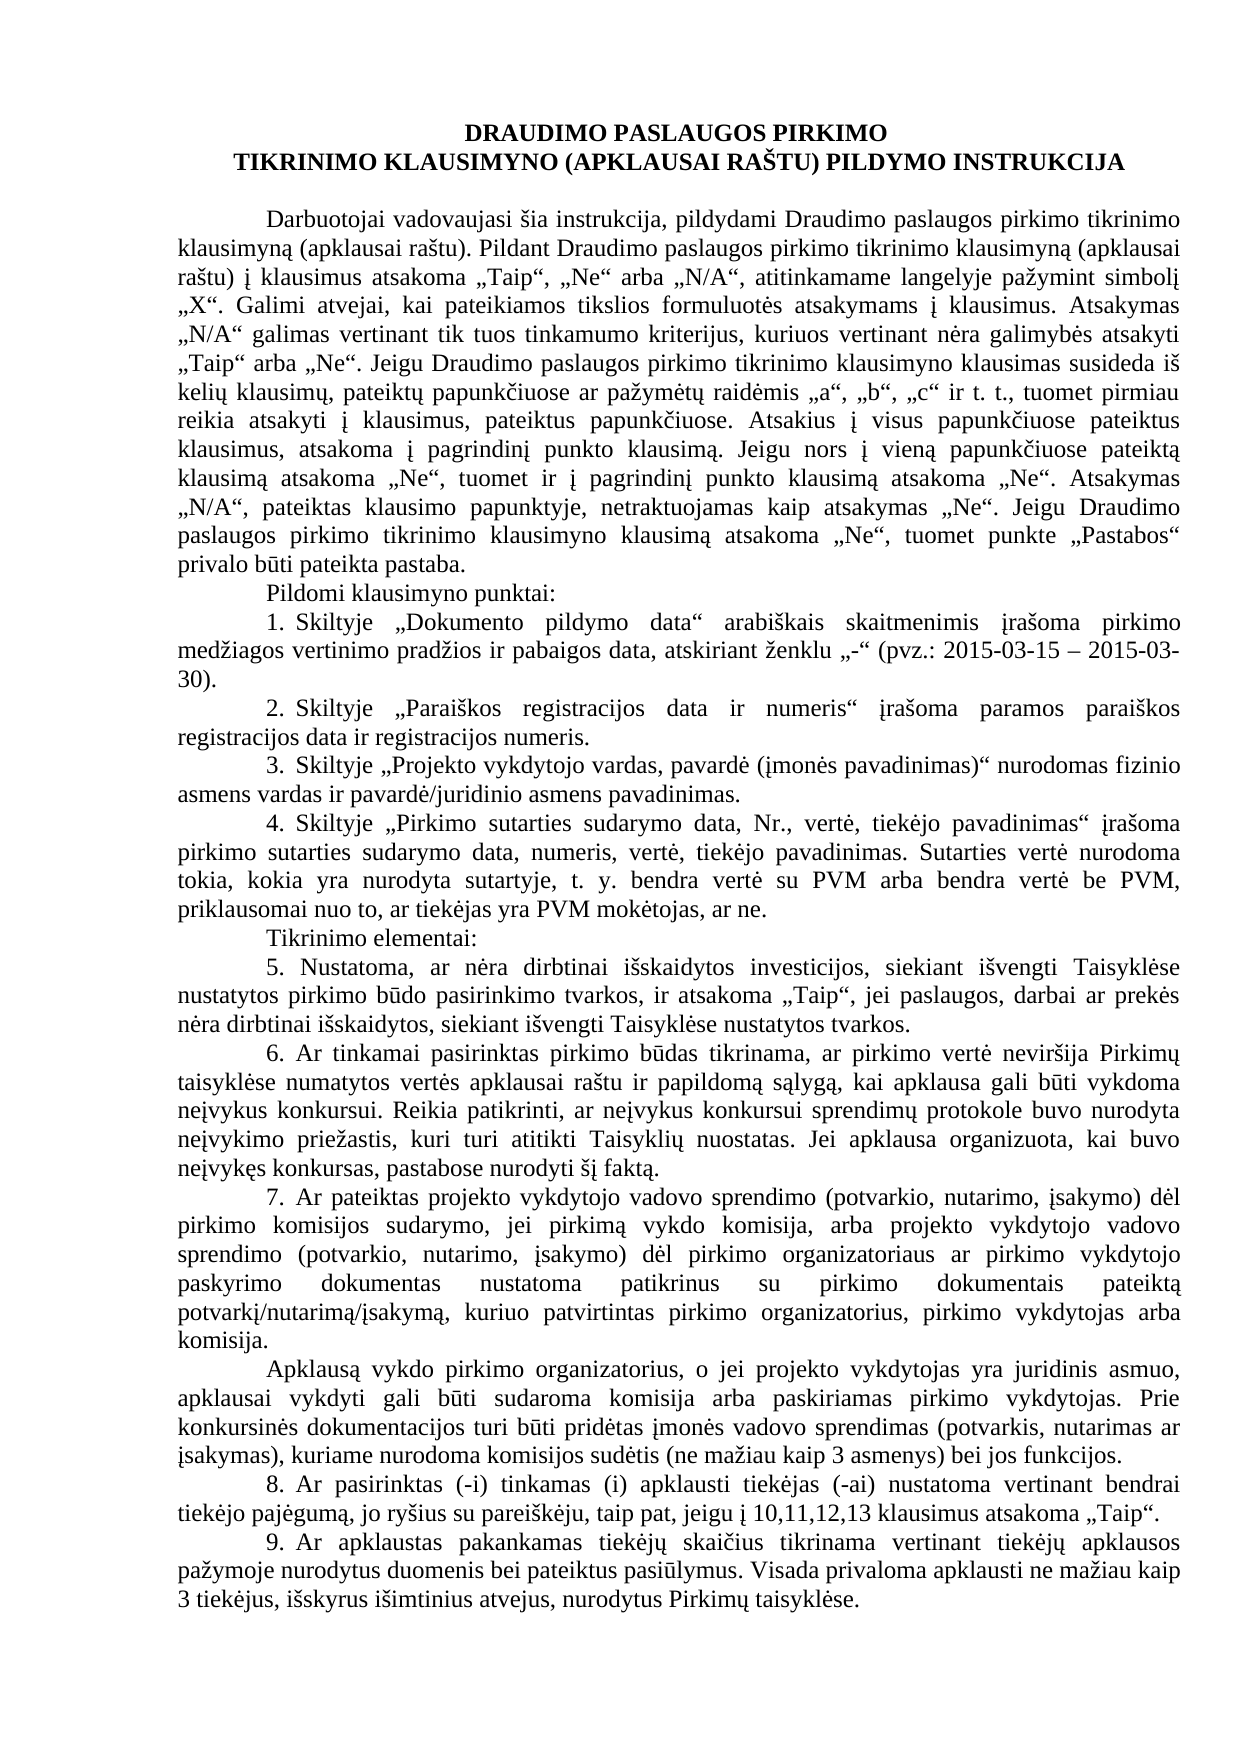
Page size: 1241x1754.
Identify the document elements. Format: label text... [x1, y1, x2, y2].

text Tikrinimo elementai: [177, 923, 1181, 952]
text 5. Nustatoma, ar nėra dirbtinai išskaidytos investicijos, siekiant išvengti Taisyklėse nustatytos pirkimo būdo pasirinkimo tvarkos, ir atsakoma „Taip“, jei paslaugos, darbai ar prekės nėra dirbtinai išskaidytos, siekiant išvengti Taisyklėse nustatytos tvarkos. [177, 952, 1181, 1038]
text Darbuotojai vadovaujasi šia instrukcija, pildydami Draudimo paslaugos pirkimo tikrinimo klausimyną (apklausai raštu). Pildant Draudimo paslaugos pirkimo tikrinimo klausimyną (apklausai raštu) į klausimus atsakoma „Taip“, „Ne“ arba „N/A“, atitinkamame langelyje pažymint simbolį „X“. Galimi atvejai, kai pateikiamos tikslios formuluotės atsakymams į klausimus. Atsakymas „N/A“ galimas vertinant tik tuos tinkamumo kriterijus, kuriuos vertinant nėra galimybės atsakyti „Taip“ arba „Ne“. Jeigu Draudimo paslaugos pirkimo tikrinimo klausimyno klausimas susideda iš kelių klausimų, pateiktų papunkčiuose ar pažymėtų raidėmis „a“, „b“, „c“ ir t. t., tuomet pirmiau reikia atsakyti į klausimus, pateiktus papunkčiuose. Atsakius į visus papunkčiuose pateiktus klausimus, atsakoma į pagrindinį punkto klausimą. Jeigu nors į vieną papunkčiuose pateiktą klausimą atsakoma „Ne“, tuomet ir į pagrindinį punkto klausimą atsakoma „Ne“. Atsakymas „N/A“, pateiktas klausimo papunktyje, netraktuojamas kaip atsakymas „Ne“. Jeigu Draudimo paslaugos pirkimo tikrinimo klausimyno klausimą atsakoma „Ne“, tuomet punkte „Pastabos“ privalo būti pateikta pastaba. [177, 204, 1181, 578]
text 7. Ar pateiktas projekto vykdytojo vadovo sprendimo (potvarkio, nutarimo, įsakymo) dėl pirkimo komisijos sudarymo, jei pirkimą vykdo komisija, arba projekto vykdytojo vadovo sprendimo (potvarkio, nutarimo, įsakymo) dėl pirkimo organizatoriaus ar pirkimo vykdytojo paskyrimo dokumentas nustatoma patikrinus su pirkimo dokumentais pateiktą potvarkį/nutarimą/įsakymą, kuriuo patvirtintas pirkimo organizatorius, pirkimo vykdytojas arba komisija. [177, 1182, 1181, 1354]
text 1. Skiltyje „Dokumento pildymo data“ arabiškais skaitmenimis įrašoma pirkimo medžiagos vertinimo pradžios ir pabaigos data, atskiriant ženklu „-“ (pvz.: 2015-03-15 – 2015-03-30). [177, 607, 1181, 693]
text 2. Skiltyje „Paraiškos registracijos data ir numeris“ įrašoma paramos paraiškos registracijos data ir registracijos numeris. [177, 693, 1181, 751]
text 9. Ar apklaustas pakankamas tiekėjų skaičius tikrinama vertinant tiekėjų apklausos pažymoje nurodytus duomenis bei pateiktus pasiūlymus. Visada privaloma apklausti ne mažiau kaip 3 tiekėjus, išskyrus išimtinius atvejus, nurodytus Pirkimų taisyklėse. [177, 1527, 1181, 1613]
text DRAUDIMO PASLAUGOS PIRKIMO [177, 118, 1181, 147]
text 8. Ar pasirinktas (-i) tinkamas (i) apklausti tiekėjas (-ai) nustatoma vertinant bendrai tiekėjo pajėgumą, jo ryšius su pareiškėju, taip pat, jeigu į 10,11,12,13 klausimus atsakoma „Taip“. [177, 1469, 1181, 1527]
text 3. Skiltyje „Projekto vykdytojo vardas, pavardė (įmonės pavadinimas)“ nurodomas fizinio asmens vardas ir pavardė/juridinio asmens pavadinimas. [177, 751, 1181, 808]
text Apklausą vykdo pirkimo organizatorius, o jei projekto vykdytojas yra juridinis asmuo, apklausai vykdyti gali būti sudaroma komisija arba paskiriamas pirkimo vykdytojas. Prie konkursinės dokumentacijos turi būti pridėtas įmonės vadovo sprendimas (potvarkis, nutarimas ar įsakymas), kuriame nurodoma komisijos sudėtis (ne mažiau kaip 3 asmenys) bei jos funkcijos. [177, 1354, 1181, 1469]
text Pildomi klausimyno punktai: [177, 578, 1181, 607]
text 4. Skiltyje „Pirkimo sutarties sudarymo data, Nr., vertė, tiekėjo pavadinimas“ įrašoma pirkimo sutarties sudarymo data, numeris, vertė, tiekėjo pavadinimas. Sutarties vertė nurodoma tokia, kokia yra nurodyta sutartyje, t. y. bendra vertė su PVM arba bendra vertė be PVM, priklausomai nuo to, ar tiekėjas yra PVM mokėtojas, ar ne. [177, 808, 1181, 923]
text 6. Ar tinkamai pasirinktas pirkimo būdas tikrinama, ar pirkimo vertė neviršija Pirkimų taisyklėse numatytos vertės apklausai raštu ir papildomą sąlygą, kai apklausa gali būti vykdoma neįvykus konkursui. Reikia patikrinti, ar neįvykus konkursui sprendimų protokole buvo nurodyta neįvykimo priežastis, kuri turi atitikti Taisyklių nuostatas. Jei apklausa organizuota, kai buvo neįvykęs konkursas, pastabose nurodyti šį faktą. [177, 1038, 1181, 1182]
text TIKRINIMO KLAUSIMYNO (APKLAUSAI RAŠTU) PILDYMO INSTRUKCIJA [177, 147, 1181, 176]
